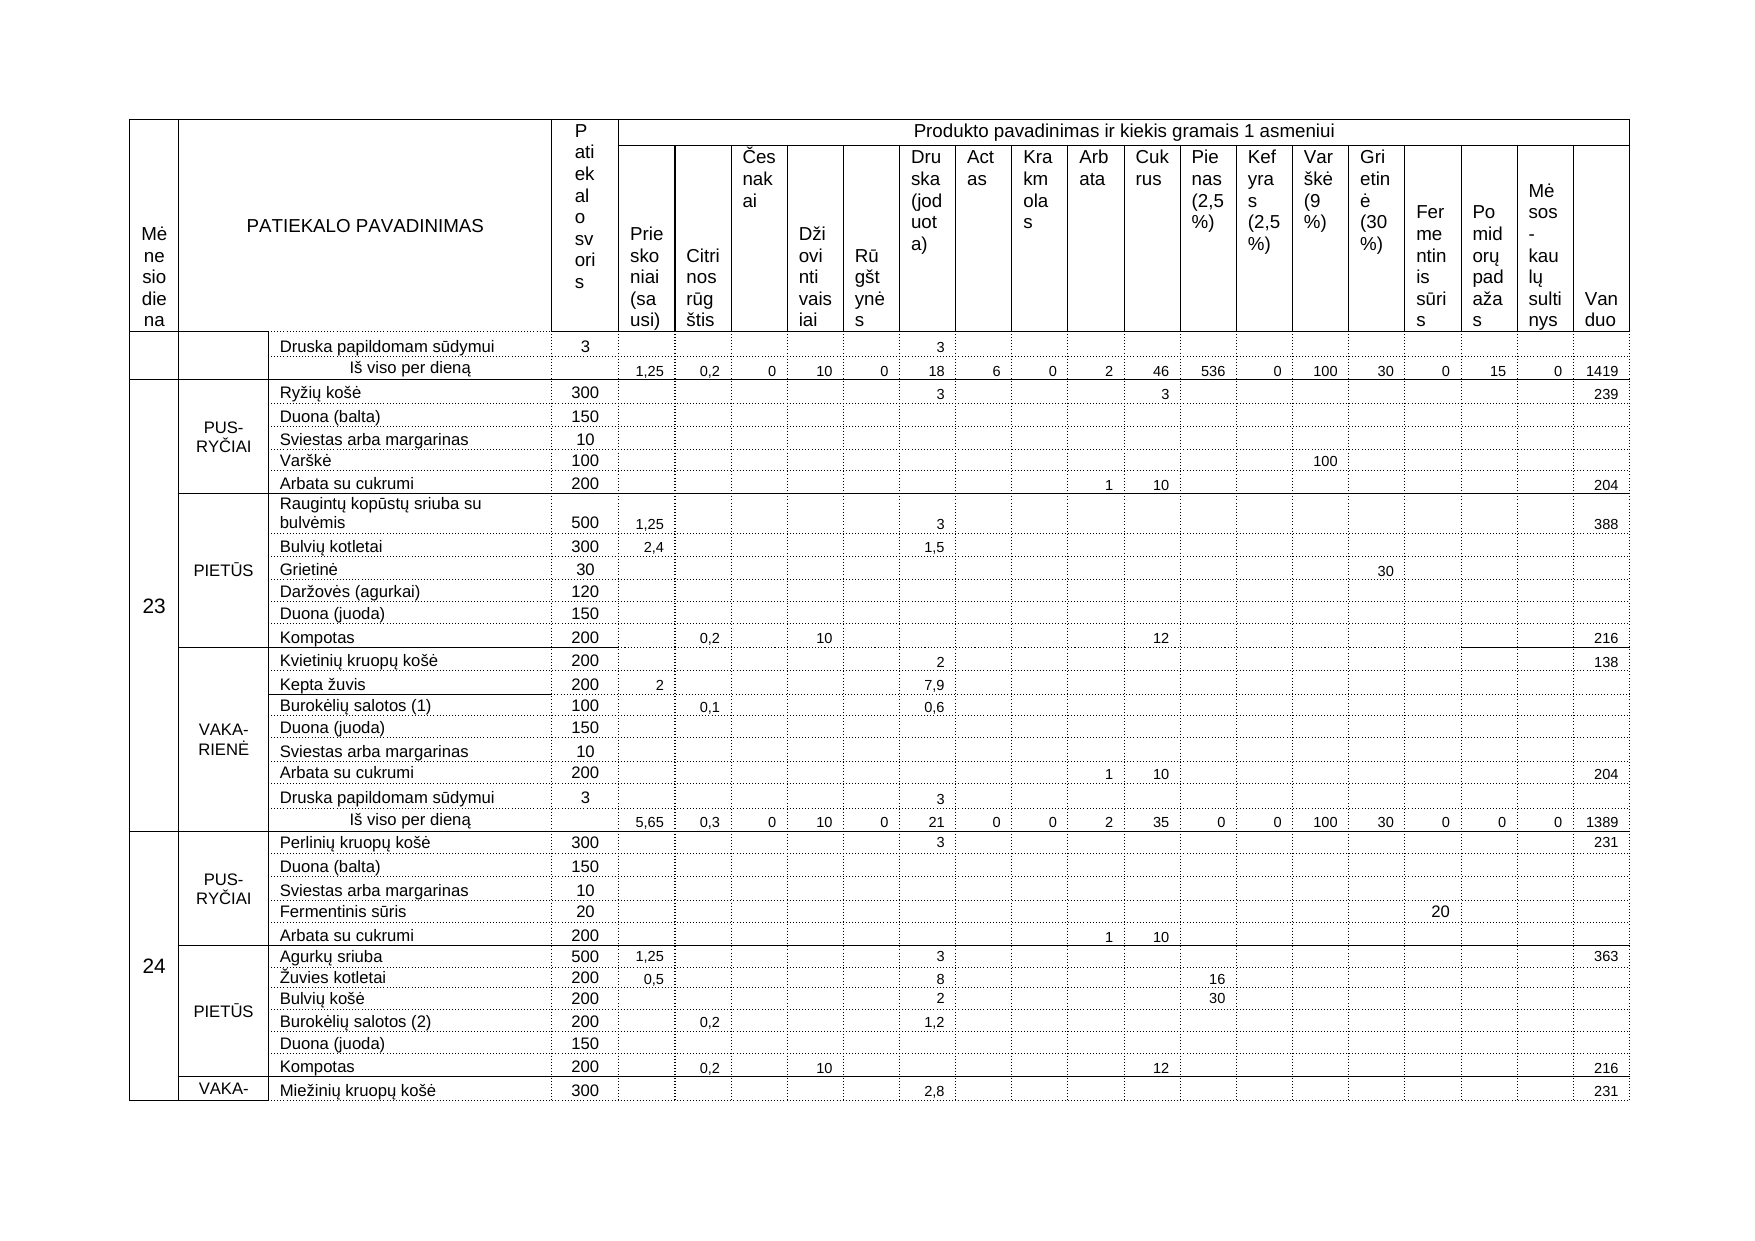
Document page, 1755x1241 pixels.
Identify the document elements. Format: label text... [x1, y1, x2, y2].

table_cell Cukrus [1125, 146, 1180, 331]
table_cell Pienas (2,5 %) [1181, 146, 1236, 331]
table_header Produkto pavadinimas ir kiekis gramais 1 asmeniui [619, 120, 1629, 145]
table_cell Fermentinis sūris [1405, 146, 1461, 331]
table_cell Arbata [1068, 146, 1124, 331]
table_cell Kefyras (2,5 %) [1237, 146, 1292, 331]
table_cell Vanduo [1574, 146, 1629, 331]
table_cell Citrinos rūgštis [676, 146, 731, 331]
table_cell Grietinė (30 %) [1349, 146, 1404, 331]
table_cell Mėsos-kaulų sultinys [1518, 146, 1573, 331]
table_cell Pomidorų padažas [1462, 146, 1517, 331]
table_cell Actas [956, 146, 1011, 331]
table_cell Džiovinti vaisiai [788, 146, 843, 331]
table_header Patiekalo svoris [552, 120, 618, 331]
table_header PATIEKALO PAVADINIMAS [179, 120, 551, 331]
table_cell Druska (joduota) [900, 146, 955, 331]
table_cell Krakmolas [1012, 146, 1067, 331]
table_cell Varškė (9 %) [1293, 146, 1348, 331]
table_cell Rūgštynės [844, 146, 899, 331]
table_header Mėnesio diena [130, 120, 178, 331]
table_cell Česnakai [732, 146, 787, 331]
table_cell Prieskoniai (sausi) [619, 146, 674, 331]
